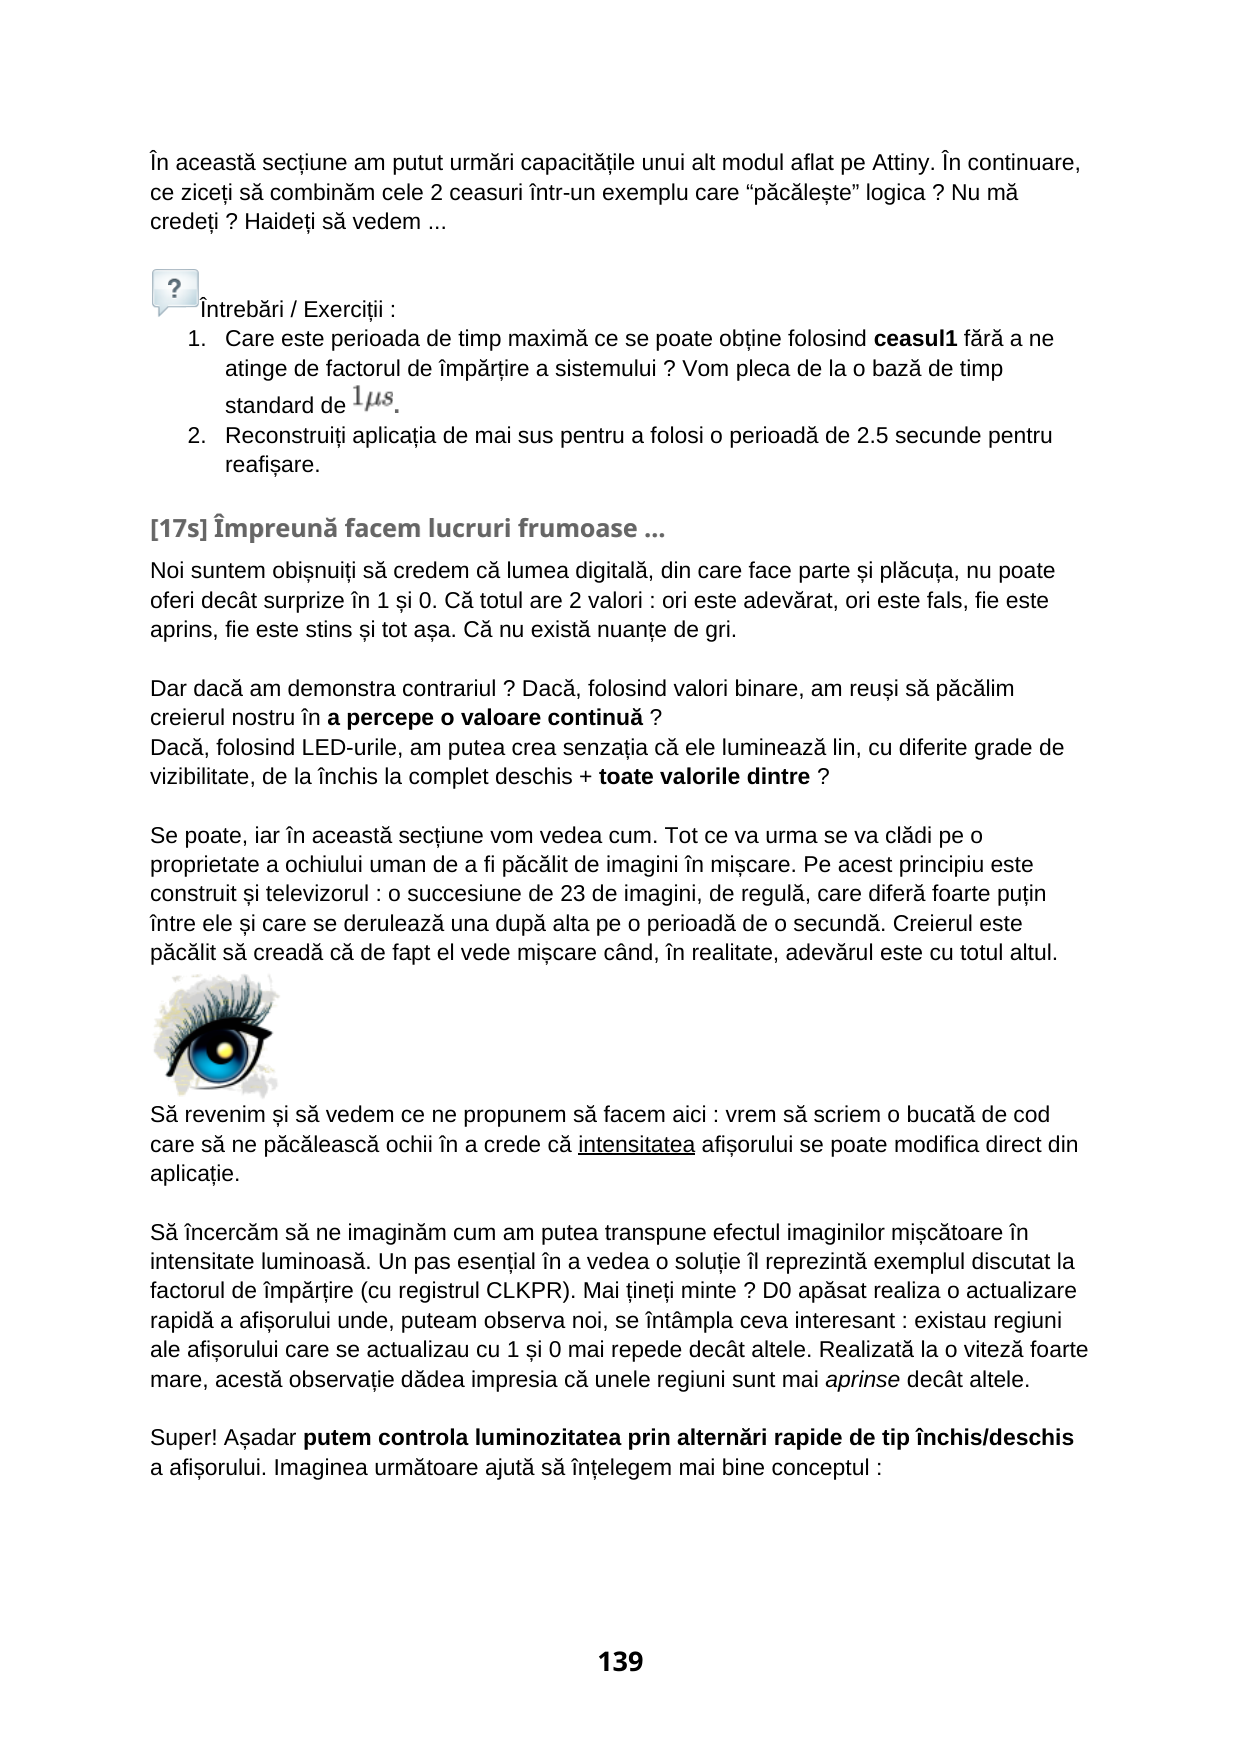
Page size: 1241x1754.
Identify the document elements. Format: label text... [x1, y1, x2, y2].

picture [150, 969, 283, 1102]
subtitle [17s] Împreună facem lucruri frumoase … [150, 510, 1091, 544]
text Să revenim și să vedem ce ne propunem să facem aici : vrem să scriem o bucată de cod care să ne păcălească ochii în a crede că intensitatea afișorului se poate modifica direct din aplicație. [150, 1102, 1091, 1186]
text În această secțiune am putut urmări capacitățile unui alt modul aflat pe Attiny. În continuare, ce ziceți să combinăm cele 2 ceasuri într-un exemplu care “păcălește” logica ? Nu mă credeți ? Haideți să vedem ... [150, 150, 1091, 234]
text Super! Așadar putem controla luminozitatea prin alternări rapide de tip închis/deschis a afișorului. Imaginea următoare ajută să înțelegem mai bine conceptul : [150, 1425, 1091, 1480]
text Dacă, folosind LED-urile, am putea crea senzația că ele luminează lin, cu diferite grade de vizibilitate, de la închis la complet deschis + toate valorile dintre ? [150, 734, 1091, 789]
picture [352, 385, 393, 413]
list Reconstruiți aplicația de mai sus pentru a folosi o perioadă de 2.5 secunde pentru reafișare. [187, 422, 1091, 477]
text Noi suntem obișnuiți să credem că lumea digitală, din care face parte și plăcuța, nu poate oferi decât surprize în 1 și 0. Că totul are 2 valori : ori este adevărat, ori este fals, fie este aprins, fie este stins și tot așa. Că nu există nuanțe de gri. [150, 558, 1091, 642]
text Dar dacă am demonstra contrariul ? Dacă, folosind valori binare, am reuși să păcălim creierul nostru în a percepe o valoare continuă ? [150, 675, 1091, 730]
text Să încercăm să ne imaginăm cum am putea transpune efectul imaginilor mișcătoare în intensitate luminoasă. Un pas esențial în a vedea o soluție îl reprezintă exemplul discutat la factorul de împărțire (cu registrul CLKPR). Mai țineți minte ? D0 apăsat realiza o actualizare rapidă a afișorului unde, puteam observa noi, se întâmpla ceva interesant : existau regiuni ale afișorului care se actualizau cu 1 și 0 mai repede decât altele. Realizată la o viteză foarte mare, acestă observație dădea impresia că unele regiuni sunt mai aprinse decât altele. [150, 1219, 1091, 1392]
picture [150, 267, 200, 318]
text Întrebări / Exerciții : [150, 267, 1091, 322]
list Care este perioada de timp maximă ce se poate obține folosind ceasul1 fără a ne atinge de factorul de împărțire a sistemului ? Vom pleca de la o bază de timp standard de . [187, 326, 1091, 418]
text Se poate, iar în această secțiune vom vedea cum. Tot ce va urma se va clădi pe o proprietate a ochiului uman de a fi păcălit de imagini în mișcare. Pe acest principiu este construit și televizorul : o succesiune de 23 de imagini, de regulă, care diferă foarte puțin între ele și care se derulează una după alta pe o perioadă de o secundă. Creierul este păcălit să creadă că de fapt el vede mișcare când, în realitate, adevărul este cu totul altul. [150, 822, 1091, 965]
